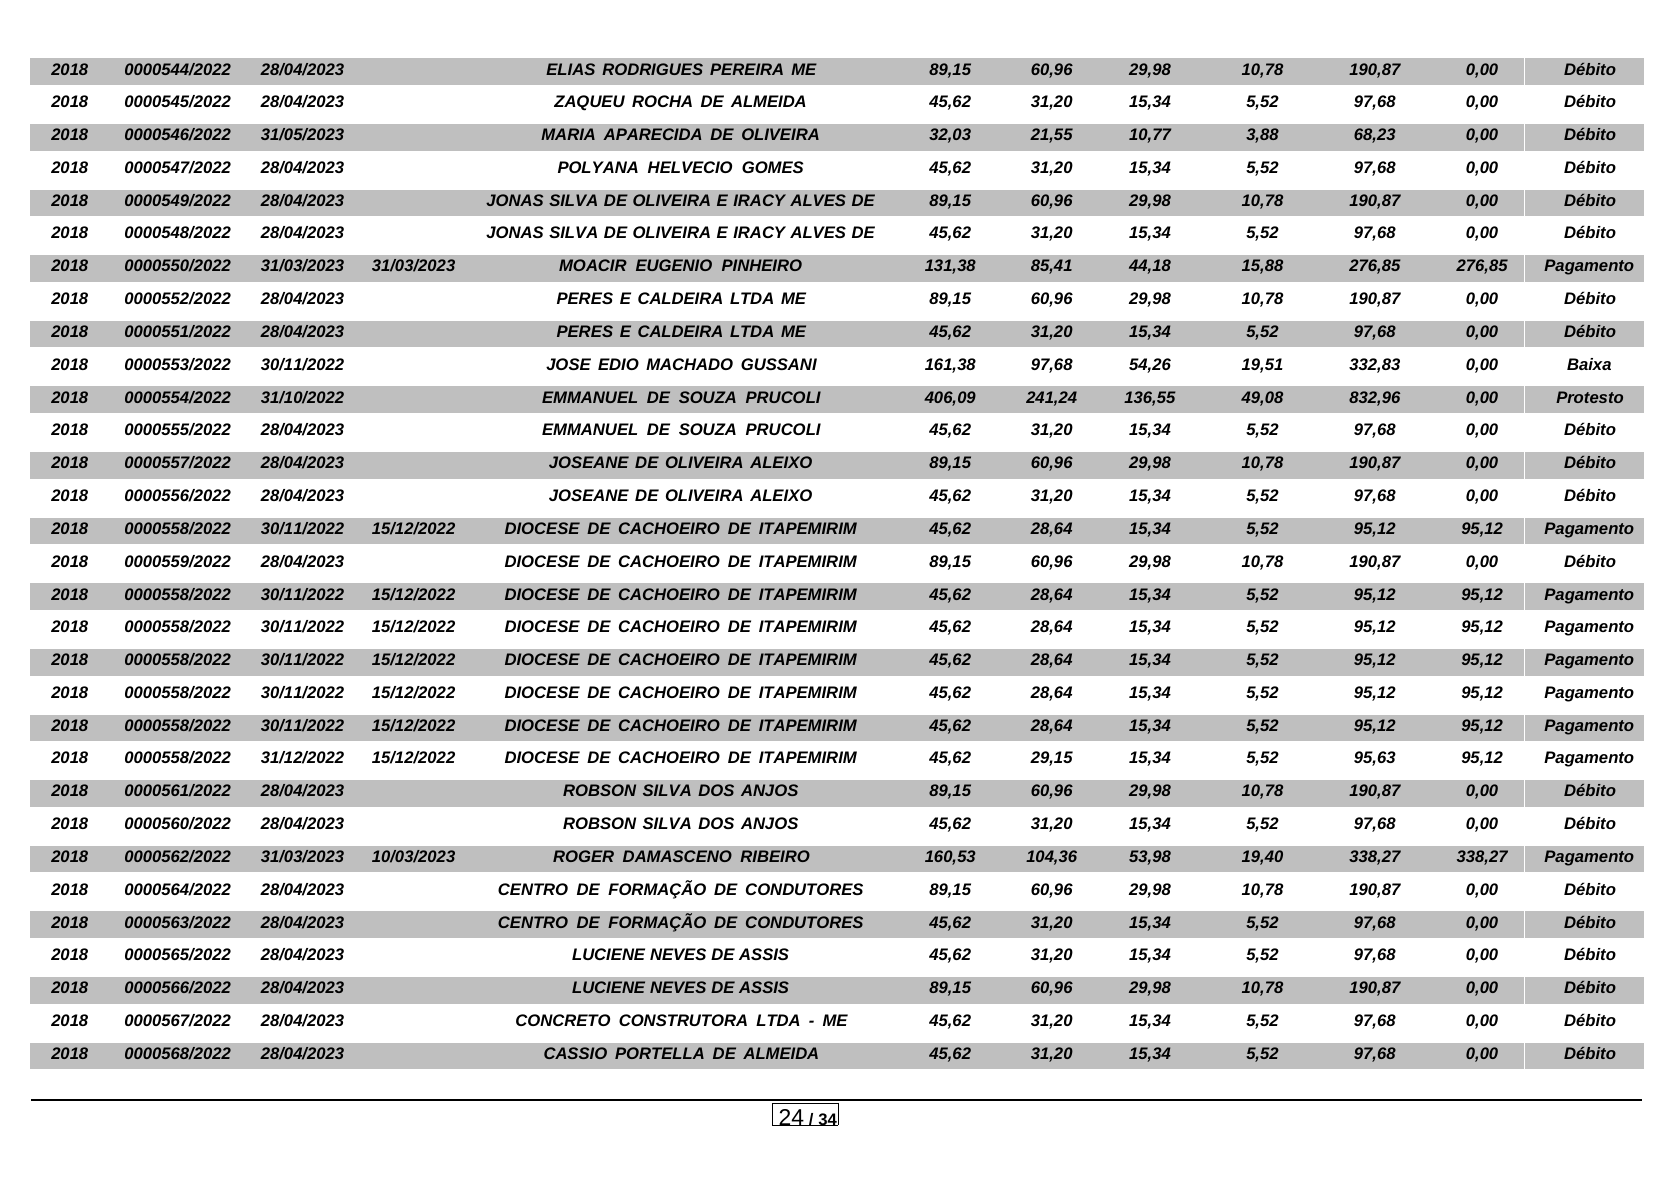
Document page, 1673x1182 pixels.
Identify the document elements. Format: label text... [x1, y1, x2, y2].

table_cell 332,83 [1317, 348, 1429, 386]
table_cell 5,52 [1209, 1043, 1317, 1069]
table_header [358, 58, 470, 85]
table_cell CASSIO PORTELLA DE ALMEIDA [470, 1043, 900, 1069]
table_cell 95,12 [1317, 583, 1429, 610]
table_cell 0,00 [1429, 151, 1524, 189]
table_cell [358, 124, 470, 151]
table_cell Débito [1525, 977, 1644, 1004]
table_cell 2018 [30, 151, 105, 189]
table_cell 136,55 [1101, 386, 1209, 413]
table_cell 3,88 [1209, 124, 1317, 151]
table_cell 0000553/2022 [105, 348, 245, 386]
table_cell 15,34 [1101, 1043, 1209, 1069]
table_cell 97,68 [1317, 321, 1429, 347]
table_cell 28/04/2023 [245, 452, 358, 479]
table_cell 2018 [30, 977, 105, 1004]
table_cell Débito [1525, 124, 1644, 151]
table_cell Pagamento [1525, 846, 1644, 872]
table_cell 0000561/2022 [105, 780, 245, 807]
table_cell 2018 [30, 780, 105, 807]
table_cell 30/11/2022 [245, 676, 358, 714]
table_cell 95,12 [1429, 518, 1524, 544]
table_cell Débito [1525, 413, 1644, 452]
table_cell 0000556/2022 [105, 479, 245, 518]
table_cell [358, 282, 470, 321]
table_cell 31/03/2023 [245, 846, 358, 872]
table_cell 45,62 [900, 911, 1001, 938]
table_cell 15,34 [1101, 479, 1209, 518]
table_cell [358, 1043, 470, 1069]
table_cell 53,98 [1101, 846, 1209, 872]
table_cell 45,62 [900, 216, 1001, 255]
table_cell 95,12 [1429, 583, 1524, 610]
table_cell 0000566/2022 [105, 977, 245, 1004]
table_cell 2018 [30, 452, 105, 479]
table_cell 190,87 [1317, 282, 1429, 321]
table_cell 95,12 [1429, 715, 1524, 741]
table_cell Débito [1525, 85, 1644, 124]
table_cell Débito [1525, 1004, 1644, 1043]
table_cell 28,64 [1001, 715, 1101, 741]
table_cell [358, 873, 470, 911]
table_cell 0,00 [1429, 873, 1524, 911]
table_cell Débito [1525, 151, 1644, 189]
table_cell 338,27 [1317, 846, 1429, 872]
table_cell 19,51 [1209, 348, 1317, 386]
table_cell [358, 151, 470, 189]
table_cell 2018 [30, 873, 105, 911]
table_cell 31,20 [1001, 807, 1101, 846]
table_cell 0000557/2022 [105, 452, 245, 479]
table_cell 15,34 [1101, 938, 1209, 977]
table_cell 15,34 [1101, 85, 1209, 124]
table_cell 5,52 [1209, 151, 1317, 189]
table_cell 28/04/2023 [245, 151, 358, 189]
table_cell 0,00 [1429, 977, 1524, 1004]
table_cell 190,87 [1317, 544, 1429, 583]
table_cell 0000558/2022 [105, 715, 245, 741]
table_cell 28/04/2023 [245, 938, 358, 977]
table_cell 161,38 [900, 348, 1001, 386]
table_cell 5,52 [1209, 649, 1317, 676]
table_cell 60,96 [1001, 452, 1101, 479]
table_cell 31/03/2023 [358, 255, 470, 282]
table_cell 31,20 [1001, 216, 1101, 255]
table_cell 28,64 [1001, 676, 1101, 714]
table_cell 10,78 [1209, 190, 1317, 216]
table_cell 276,85 [1317, 255, 1429, 282]
table_cell LUCIENE NEVES DE ASSIS [470, 977, 900, 1004]
table_cell 2018 [30, 583, 105, 610]
table_cell 45,62 [900, 413, 1001, 452]
table_cell 2018 [30, 544, 105, 583]
table_cell 0000558/2022 [105, 741, 245, 780]
table_cell 15,34 [1101, 413, 1209, 452]
table_cell Pagamento [1525, 715, 1644, 741]
table_cell Protesto [1525, 386, 1644, 413]
table_cell 0,00 [1429, 1004, 1524, 1043]
table_cell 29,98 [1101, 544, 1209, 583]
table_cell 0,00 [1429, 190, 1524, 216]
table_header 89,15 [900, 58, 1001, 85]
table_cell CENTRO DE FORMAÇÃO DE CONDUTORES [470, 873, 900, 911]
table_cell 190,87 [1317, 452, 1429, 479]
table_cell 31,20 [1001, 321, 1101, 347]
table_cell 276,85 [1429, 255, 1524, 282]
table_cell 0,00 [1429, 911, 1524, 938]
table_cell 5,52 [1209, 413, 1317, 452]
table_cell 0000559/2022 [105, 544, 245, 583]
table_cell 0,00 [1429, 938, 1524, 977]
table_cell 97,68 [1317, 1043, 1429, 1069]
table_cell 10,78 [1209, 544, 1317, 583]
table_header 190,87 [1317, 58, 1429, 85]
table_cell 28/04/2023 [245, 85, 358, 124]
table_cell 0,00 [1429, 780, 1524, 807]
table_cell 0000558/2022 [105, 610, 245, 649]
table_cell 60,96 [1001, 873, 1101, 911]
table_cell 28/04/2023 [245, 479, 358, 518]
table_cell 28/04/2023 [245, 780, 358, 807]
table_header 28/04/2023 [245, 58, 358, 85]
table_cell 45,62 [900, 1004, 1001, 1043]
table_cell MOACIR EUGENIO PINHEIRO [470, 255, 900, 282]
table_cell 15/12/2022 [358, 676, 470, 714]
table_cell 31,20 [1001, 479, 1101, 518]
table_cell 0,00 [1429, 85, 1524, 124]
table_cell Débito [1525, 190, 1644, 216]
table_cell 5,52 [1209, 807, 1317, 846]
table_cell 45,62 [900, 807, 1001, 846]
table_cell 406,09 [900, 386, 1001, 413]
table_cell 0,00 [1429, 124, 1524, 151]
table_header 2018 [30, 58, 105, 85]
table_cell 95,12 [1317, 676, 1429, 714]
table_cell Pagamento [1525, 610, 1644, 649]
table_cell 2018 [30, 911, 105, 938]
table_cell 31/05/2023 [245, 124, 358, 151]
table_cell 45,62 [900, 676, 1001, 714]
table_cell 5,52 [1209, 85, 1317, 124]
table_cell 0,00 [1429, 282, 1524, 321]
table_cell 95,12 [1317, 518, 1429, 544]
table_cell [358, 413, 470, 452]
table_cell DIOCESE DE CACHOEIRO DE ITAPEMIRIM [470, 544, 900, 583]
table_cell 15/12/2022 [358, 649, 470, 676]
table_cell 0,00 [1429, 544, 1524, 583]
table_cell 15,34 [1101, 610, 1209, 649]
table_cell 5,52 [1209, 1004, 1317, 1043]
table_cell 15/12/2022 [358, 583, 470, 610]
table_cell DIOCESE DE CACHOEIRO DE ITAPEMIRIM [470, 610, 900, 649]
table_cell 0000555/2022 [105, 413, 245, 452]
table_cell 54,26 [1101, 348, 1209, 386]
table_cell 10,78 [1209, 780, 1317, 807]
table_cell 241,24 [1001, 386, 1101, 413]
table_cell 2018 [30, 676, 105, 714]
table_cell 31,20 [1001, 911, 1101, 938]
table_cell 0000568/2022 [105, 1043, 245, 1069]
table_cell 45,62 [900, 85, 1001, 124]
table_cell 5,52 [1209, 938, 1317, 977]
table_cell 15,34 [1101, 321, 1209, 347]
table_cell 2018 [30, 255, 105, 282]
table_cell 0,00 [1429, 348, 1524, 386]
table_cell 5,52 [1209, 216, 1317, 255]
table_cell Pagamento [1525, 583, 1644, 610]
table_cell 28/04/2023 [245, 911, 358, 938]
table_cell 10,78 [1209, 977, 1317, 1004]
table_cell 95,12 [1429, 741, 1524, 780]
table_cell Débito [1525, 938, 1644, 977]
table_cell 0000558/2022 [105, 518, 245, 544]
table_header 10,78 [1209, 58, 1317, 85]
table_cell 28/04/2023 [245, 1043, 358, 1069]
table_cell ROBSON SILVA DOS ANJOS [470, 780, 900, 807]
table_cell 30/11/2022 [245, 610, 358, 649]
table_cell 31,20 [1001, 938, 1101, 977]
table_cell 28/04/2023 [245, 1004, 358, 1043]
table_cell 95,12 [1429, 676, 1524, 714]
table_cell 0000551/2022 [105, 321, 245, 347]
table_cell JOSE EDIO MACHADO GUSSANI [470, 348, 900, 386]
table_cell 0,00 [1429, 216, 1524, 255]
table_cell 28/04/2023 [245, 190, 358, 216]
table_header ELIAS RODRIGUES PEREIRA ME [470, 58, 900, 85]
table_cell 45,62 [900, 938, 1001, 977]
table_cell DIOCESE DE CACHOEIRO DE ITAPEMIRIM [470, 741, 900, 780]
table_cell 2018 [30, 938, 105, 977]
table_cell Pagamento [1525, 518, 1644, 544]
table_cell 2018 [30, 846, 105, 872]
table_cell 10,77 [1101, 124, 1209, 151]
table_cell Débito [1525, 321, 1644, 347]
table_cell 5,52 [1209, 321, 1317, 347]
table_cell 0000552/2022 [105, 282, 245, 321]
table_cell 2018 [30, 282, 105, 321]
table_cell 0,00 [1429, 386, 1524, 413]
table_cell 5,52 [1209, 479, 1317, 518]
table_cell [358, 911, 470, 938]
table_cell 97,68 [1317, 216, 1429, 255]
table_cell 0000560/2022 [105, 807, 245, 846]
table_cell 15,34 [1101, 807, 1209, 846]
table_cell 2018 [30, 649, 105, 676]
table_cell DIOCESE DE CACHOEIRO DE ITAPEMIRIM [470, 583, 900, 610]
table_cell 5,52 [1209, 518, 1317, 544]
table_cell 2018 [30, 85, 105, 124]
table_cell 49,08 [1209, 386, 1317, 413]
table_cell 97,68 [1317, 85, 1429, 124]
table_cell 97,68 [1317, 151, 1429, 189]
table_cell 97,68 [1317, 807, 1429, 846]
table_cell 95,12 [1429, 610, 1524, 649]
table_cell JONAS SILVA DE OLIVEIRA E IRACY ALVES DE [470, 190, 900, 216]
table_cell Pagamento [1525, 741, 1644, 780]
table_cell 5,52 [1209, 911, 1317, 938]
table_cell 45,62 [900, 1043, 1001, 1069]
table_cell 30/11/2022 [245, 348, 358, 386]
table_cell 0,00 [1429, 413, 1524, 452]
table_cell 0000563/2022 [105, 911, 245, 938]
table_cell Pagamento [1525, 676, 1644, 714]
table_cell Débito [1525, 807, 1644, 846]
table_cell 0,00 [1429, 479, 1524, 518]
table_cell 45,62 [900, 518, 1001, 544]
table_cell 97,68 [1317, 911, 1429, 938]
table_cell JOSEANE DE OLIVEIRA ALEIXO [470, 452, 900, 479]
table_cell Débito [1525, 216, 1644, 255]
table_header 0000544/2022 [105, 58, 245, 85]
table_cell 2018 [30, 715, 105, 741]
table_cell Débito [1525, 452, 1644, 479]
table_cell 28/04/2023 [245, 413, 358, 452]
table_cell Débito [1525, 282, 1644, 321]
table_cell 2018 [30, 610, 105, 649]
table_cell DIOCESE DE CACHOEIRO DE ITAPEMIRIM [470, 649, 900, 676]
table_cell 0000565/2022 [105, 938, 245, 977]
table_cell 2018 [30, 807, 105, 846]
table_cell 28/04/2023 [245, 321, 358, 347]
table_cell 5,52 [1209, 741, 1317, 780]
table_cell 0,00 [1429, 807, 1524, 846]
table_cell 0,00 [1429, 321, 1524, 347]
table_cell 85,41 [1001, 255, 1101, 282]
table_cell JOSEANE DE OLIVEIRA ALEIXO [470, 479, 900, 518]
table_cell Débito [1525, 1043, 1644, 1069]
table_cell 89,15 [900, 452, 1001, 479]
table_cell 15,34 [1101, 518, 1209, 544]
table_cell 190,87 [1317, 190, 1429, 216]
table_cell 0000549/2022 [105, 190, 245, 216]
table_cell 45,62 [900, 583, 1001, 610]
table_cell CENTRO DE FORMAÇÃO DE CONDUTORES [470, 911, 900, 938]
table_cell 60,96 [1001, 977, 1101, 1004]
table_cell [358, 977, 470, 1004]
table_cell 31/10/2022 [245, 386, 358, 413]
table_cell 68,23 [1317, 124, 1429, 151]
table_cell 89,15 [900, 544, 1001, 583]
table_cell 97,68 [1317, 1004, 1429, 1043]
table_cell 60,96 [1001, 544, 1101, 583]
table_cell 21,55 [1001, 124, 1101, 151]
table_cell 60,96 [1001, 282, 1101, 321]
table_cell 2018 [30, 348, 105, 386]
table_cell Débito [1525, 873, 1644, 911]
table_cell 2018 [30, 1004, 105, 1043]
table_cell [358, 386, 470, 413]
table_cell [358, 85, 470, 124]
table_cell 15,34 [1101, 715, 1209, 741]
table_cell 31/12/2022 [245, 741, 358, 780]
table_cell 15,88 [1209, 255, 1317, 282]
table_cell DIOCESE DE CACHOEIRO DE ITAPEMIRIM [470, 676, 900, 714]
table_cell 190,87 [1317, 873, 1429, 911]
table_cell Débito [1525, 911, 1644, 938]
table_cell 28,64 [1001, 649, 1101, 676]
table_cell 5,52 [1209, 715, 1317, 741]
table_cell 31,20 [1001, 85, 1101, 124]
table_cell 32,03 [900, 124, 1001, 151]
table_cell 131,38 [900, 255, 1001, 282]
table_cell 31/03/2023 [245, 255, 358, 282]
table_cell 45,62 [900, 321, 1001, 347]
table_cell 28/04/2023 [245, 873, 358, 911]
table_cell 15,34 [1101, 1004, 1209, 1043]
table_cell 15/12/2022 [358, 518, 470, 544]
table_cell DIOCESE DE CACHOEIRO DE ITAPEMIRIM [470, 518, 900, 544]
table_cell 97,68 [1317, 479, 1429, 518]
table_cell 30/11/2022 [245, 583, 358, 610]
table_cell 45,62 [900, 715, 1001, 741]
table_cell 15/12/2022 [358, 610, 470, 649]
table_cell Baixa [1525, 348, 1644, 386]
table_cell 60,96 [1001, 190, 1101, 216]
table_cell EMMANUEL DE SOUZA PRUCOLI [470, 413, 900, 452]
table_cell 10/03/2023 [358, 846, 470, 872]
table_cell POLYANA HELVECIO GOMES [470, 151, 900, 189]
table_cell CONCRETO CONSTRUTORA LTDA - ME [470, 1004, 900, 1043]
table_header Débito [1525, 58, 1644, 85]
table_cell 5,52 [1209, 583, 1317, 610]
table_cell 10,78 [1209, 282, 1317, 321]
table_cell 29,98 [1101, 780, 1209, 807]
table_cell [358, 479, 470, 518]
table_cell LUCIENE NEVES DE ASSIS [470, 938, 900, 977]
table_cell 28/04/2023 [245, 216, 358, 255]
table_cell 89,15 [900, 780, 1001, 807]
table_cell 31,20 [1001, 413, 1101, 452]
table_cell 60,96 [1001, 780, 1101, 807]
table_cell 15,34 [1101, 216, 1209, 255]
table_cell [358, 216, 470, 255]
table_cell 0000562/2022 [105, 846, 245, 872]
table_cell 29,98 [1101, 977, 1209, 1004]
table_cell 89,15 [900, 190, 1001, 216]
table_cell [358, 348, 470, 386]
table_cell EMMANUEL DE SOUZA PRUCOLI [470, 386, 900, 413]
table_cell 95,63 [1317, 741, 1429, 780]
table_cell PERES E CALDEIRA LTDA ME [470, 321, 900, 347]
table_cell [358, 807, 470, 846]
table_cell 89,15 [900, 873, 1001, 911]
table_cell 0000558/2022 [105, 676, 245, 714]
table_cell 0000547/2022 [105, 151, 245, 189]
table_cell 28,64 [1001, 610, 1101, 649]
table_header 0,00 [1429, 58, 1524, 85]
table_cell 10,78 [1209, 873, 1317, 911]
table_cell Pagamento [1525, 649, 1644, 676]
table_cell [358, 321, 470, 347]
table_cell ZAQUEU ROCHA DE ALMEIDA [470, 85, 900, 124]
table_cell 28/04/2023 [245, 807, 358, 846]
table_cell Débito [1525, 479, 1644, 518]
table_cell ROBSON SILVA DOS ANJOS [470, 807, 900, 846]
table_cell MARIA APARECIDA DE OLIVEIRA [470, 124, 900, 151]
table_cell 28/04/2023 [245, 977, 358, 1004]
table_cell 2018 [30, 321, 105, 347]
table_cell 0000558/2022 [105, 583, 245, 610]
table_header 29,98 [1101, 58, 1209, 85]
table_cell 29,98 [1101, 452, 1209, 479]
table_cell 29,98 [1101, 190, 1209, 216]
table_cell 5,52 [1209, 676, 1317, 714]
table_cell 2018 [30, 124, 105, 151]
table_cell 15,34 [1101, 649, 1209, 676]
table_cell 2018 [30, 1043, 105, 1069]
table_cell 30/11/2022 [245, 715, 358, 741]
table_cell 832,96 [1317, 386, 1429, 413]
table_cell 95,12 [1317, 649, 1429, 676]
table_cell [358, 1004, 470, 1043]
table_cell 31,20 [1001, 1043, 1101, 1069]
table_cell 30/11/2022 [245, 518, 358, 544]
table_cell 160,53 [900, 846, 1001, 872]
table_cell PERES E CALDEIRA LTDA ME [470, 282, 900, 321]
table_cell 45,62 [900, 610, 1001, 649]
table_cell 97,68 [1317, 413, 1429, 452]
table_cell Débito [1525, 780, 1644, 807]
table_cell 2018 [30, 741, 105, 780]
table_cell 5,52 [1209, 610, 1317, 649]
table_cell 28/04/2023 [245, 544, 358, 583]
table_cell 28/04/2023 [245, 282, 358, 321]
table_cell 30/11/2022 [245, 649, 358, 676]
table_cell 2018 [30, 216, 105, 255]
table_cell JONAS SILVA DE OLIVEIRA E IRACY ALVES DE [470, 216, 900, 255]
table_cell 29,98 [1101, 873, 1209, 911]
table_cell 2018 [30, 413, 105, 452]
table_cell 45,62 [900, 741, 1001, 780]
table_cell 0000567/2022 [105, 1004, 245, 1043]
table_cell 0000545/2022 [105, 85, 245, 124]
table_cell [358, 190, 470, 216]
table_cell 2018 [30, 386, 105, 413]
table_cell 97,68 [1001, 348, 1101, 386]
table_cell 15,34 [1101, 676, 1209, 714]
table_cell 2018 [30, 479, 105, 518]
table_cell 29,98 [1101, 282, 1209, 321]
table_cell DIOCESE DE CACHOEIRO DE ITAPEMIRIM [470, 715, 900, 741]
table_cell 97,68 [1317, 938, 1429, 977]
table_cell 15,34 [1101, 151, 1209, 189]
table_cell 45,62 [900, 151, 1001, 189]
table_cell 15,34 [1101, 741, 1209, 780]
table_cell 338,27 [1429, 846, 1524, 872]
table_cell 31,20 [1001, 151, 1101, 189]
table_cell 104,36 [1001, 846, 1101, 872]
table_cell 44,18 [1101, 255, 1209, 282]
table_header 60,96 [1001, 58, 1101, 85]
table_cell 89,15 [900, 282, 1001, 321]
table_cell 28,64 [1001, 583, 1101, 610]
table_cell 0,00 [1429, 452, 1524, 479]
table_cell 2018 [30, 518, 105, 544]
table_cell 95,12 [1317, 610, 1429, 649]
table_cell 0000564/2022 [105, 873, 245, 911]
table_cell [358, 544, 470, 583]
table_cell [358, 780, 470, 807]
table_cell 15/12/2022 [358, 741, 470, 780]
table_cell Pagamento [1525, 255, 1644, 282]
table_cell 0000558/2022 [105, 649, 245, 676]
table_cell 2018 [30, 190, 105, 216]
table_cell ROGER DAMASCENO RIBEIRO [470, 846, 900, 872]
table_cell 0000554/2022 [105, 386, 245, 413]
table_cell 0000548/2022 [105, 216, 245, 255]
table_cell 95,12 [1317, 715, 1429, 741]
table_cell 0,00 [1429, 1043, 1524, 1069]
table_cell Débito [1525, 544, 1644, 583]
table_cell 95,12 [1429, 649, 1524, 676]
table_cell [358, 452, 470, 479]
table_cell 0000546/2022 [105, 124, 245, 151]
table_cell 0000550/2022 [105, 255, 245, 282]
table_cell [358, 938, 470, 977]
table_cell 15/12/2022 [358, 715, 470, 741]
table_cell 89,15 [900, 977, 1001, 1004]
table_cell 29,15 [1001, 741, 1101, 780]
table_cell 28,64 [1001, 518, 1101, 544]
table_cell 45,62 [900, 649, 1001, 676]
table_cell 10,78 [1209, 452, 1317, 479]
table_cell 31,20 [1001, 1004, 1101, 1043]
table_cell 190,87 [1317, 977, 1429, 1004]
table_cell 190,87 [1317, 780, 1429, 807]
table_cell 45,62 [900, 479, 1001, 518]
table_cell 15,34 [1101, 911, 1209, 938]
table_cell 15,34 [1101, 583, 1209, 610]
table_cell 19,40 [1209, 846, 1317, 872]
